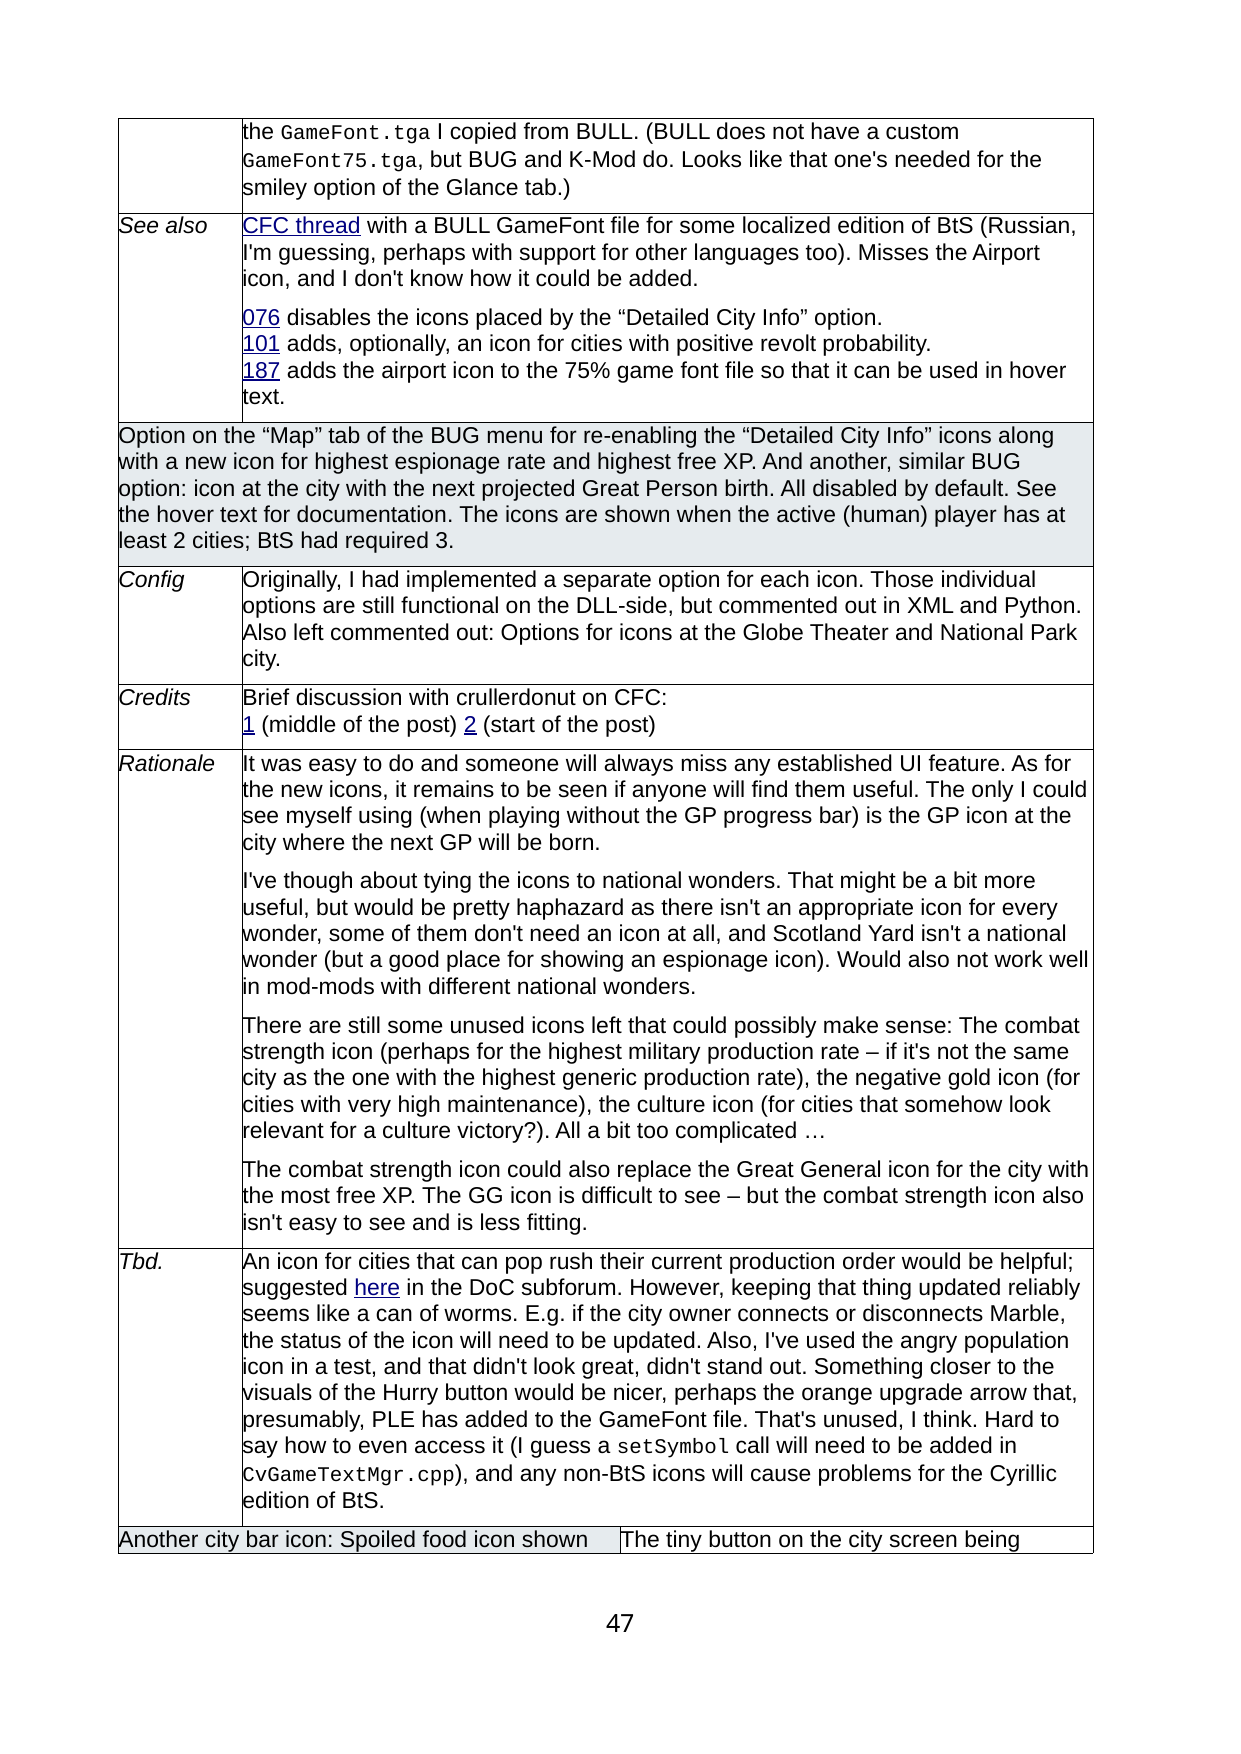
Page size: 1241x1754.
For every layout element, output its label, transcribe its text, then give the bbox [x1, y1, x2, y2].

table_cell Credits [119, 685, 242, 749]
table_cell Another city bar icon: Spoiled food icon shown [119, 1527, 620, 1553]
table_cell An icon for cities that can pop rush their current production order would be helpful; suggested here in the DoC subforum. However, keeping that thing updated reliably seems like a can of worms. E.g. if the city owner connects or disconnects Marble, the status of the icon will need to be updated. Also, I've used the angry population icon in a test, and that didn't look great, didn't stand out. Something closer to the visuals of the Hurry button would be nicer, perhaps the orange upgrade arrow that, presumably, PLE has added to the GameFont file. That's unused, I think. Hard to say how to even access it (I guess a setSymbol call will need to be added in CvGameTextMgr.cpp), and any non-BtS icons will cause problems for the Cyrillic edition of BtS. [243, 1249, 1093, 1526]
table_cell Option on the “Map” tab of the BUG menu for re-enabling the “Detailed City Info” icons along with a new icon for highest espionage rate and highest free XP. And another, similar BUG option: icon at the city with the next projected Great Person birth. All disabled by default. See the hover text for documentation. The icons are shown when the active (human) player has at least 2 cities; BtS had required 3. [119, 423, 1093, 566]
table_cell Config [119, 567, 242, 684]
table_cell Rationale [119, 750, 242, 1247]
table_cell [119, 119, 242, 212]
table_cell the GameFont.tga I copied from BULL. (BULL does not have a custom GameFont75.tga, but BUG and K‑Mod do. Looks like that one's needed for the smiley option of the Glance tab.) [243, 119, 1093, 212]
table_cell Originally, I had implemented a separate option for each icon. Those individual options are still functional on the DLL-side, but commented out in XML and Python. Also left commented out: Options for icons at the Globe Theater and National Park city. [243, 567, 1093, 684]
table_cell The tiny button on the city screen being [621, 1527, 1093, 1553]
table_cell CFC thread with a BULL GameFont file for some localized edition of BtS (Russian, I'm guessing, perhaps with support for other languages too). Misses the Airport icon, and I don't know how it could be added. 076 disables the icons placed by the “Detailed City Info” option. 101 adds, optionally, an icon for cities with positive revolt probability. 187 adds the airport icon to the 75% game font file so that it can be used in hover text. [243, 214, 1093, 422]
table_cell Tbd. [119, 1249, 242, 1526]
table_cell It was easy to do and someone will always miss any established UI feature. As for the new icons, it remains to be seen if anyone will find them useful. The only I could see myself using (when playing without the GP progress bar) is the GP icon at the city where the next GP will be born. I've though about tying the icons to national wonders. That might be a bit more useful, but would be pretty haphazard as there isn't an appropriate icon for every wonder, some of them don't need an icon at all, and Scotland Yard isn't a national wonder (but a good place for showing an espionage icon). Would also not work well in mod-mods with different national wonders. There are still some unused icons left that could possibly make sense: The combat strength icon (perhaps for the highest military production rate – if it's not the same city as the one with the highest generic production rate), the negative gold icon (for cities with very high maintenance), the culture icon (for cities that somehow look relevant for a culture victory?). All a bit too complicated … The combat strength icon could also replace the Great General icon for the city with the most free XP. The GG icon is difficult to see – but the combat strength icon also isn't easy to see and is less fitting. [243, 750, 1093, 1247]
table_cell Brief discussion with crullerdonut on CFC: 1 (middle of the post) 2 (start of the post) [243, 685, 1093, 749]
table_cell See also [119, 214, 242, 422]
